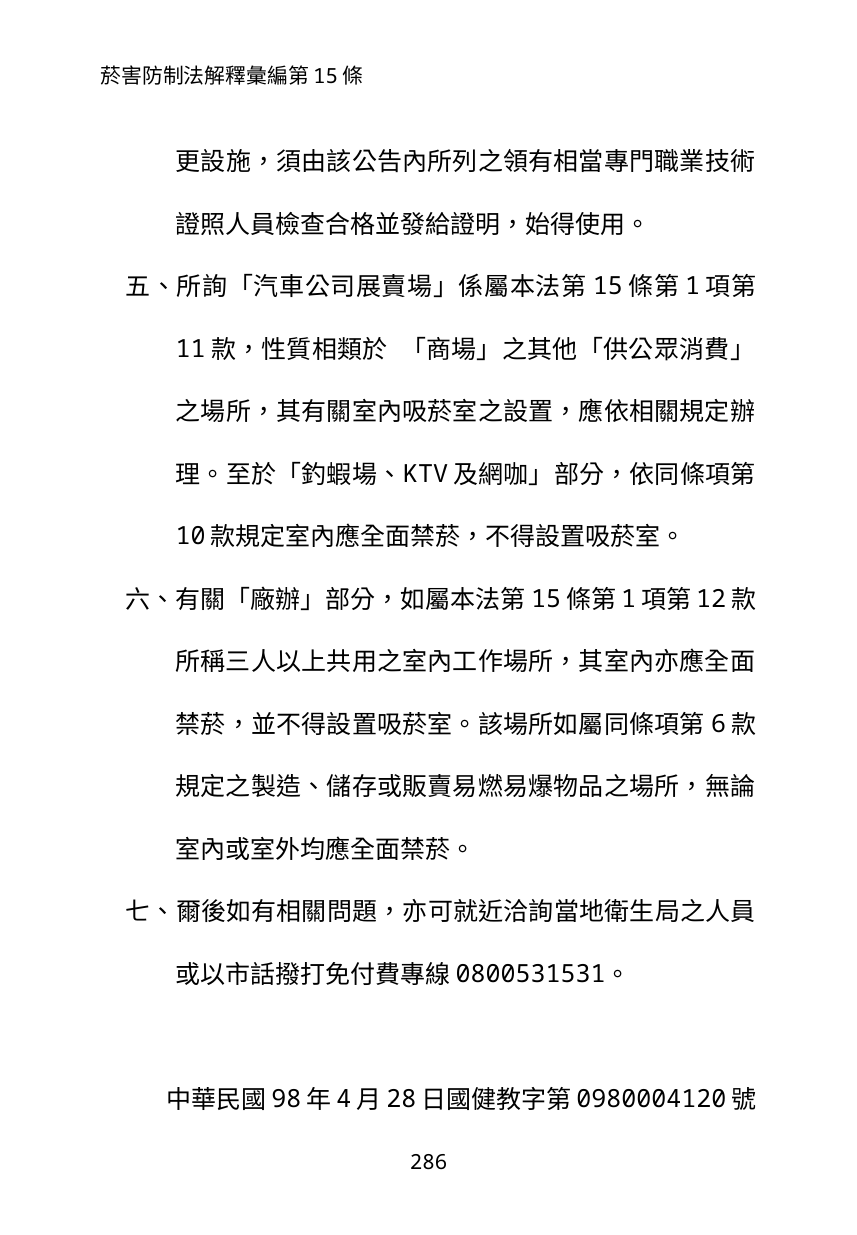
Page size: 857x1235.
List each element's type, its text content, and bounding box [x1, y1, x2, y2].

list 七、爾後如有相關問題，亦可就近洽詢當地衛生局之人員，或以市話撥打免付費專線0800531531。 [125, 868, 756, 993]
list 五、所詢「汽車公司展賣場」係屬本法第15條第1項第11款，性質相類於 「商場」之其他「供公眾消費」之場所，其有關室內吸菸室之設置，應依相關規定辦理。至於「釣蝦場、KTV及網咖」部分，依同條項第10款規定室內應全面禁菸，不得設置吸菸室。 [125, 243, 756, 556]
list 更設施，須由該公告內所列之領有相當專門職業技術證照人員檢查合格並發給證明，始得使用。 [125, 118, 756, 243]
list 中華民國98年4月28日國健教字第0980004120號 [100, 1056, 756, 1118]
list 六、有關「廠辦」部分，如屬本法第15條第1項第12款所稱三人以上共用之室內工作場所，其室內亦應全面禁菸，並不得設置吸菸室。該場所如屬同條項第6款規定之製造、儲存或販賣易燃易爆物品之場所，無論室內或室外均應全面禁菸。 [125, 556, 756, 868]
